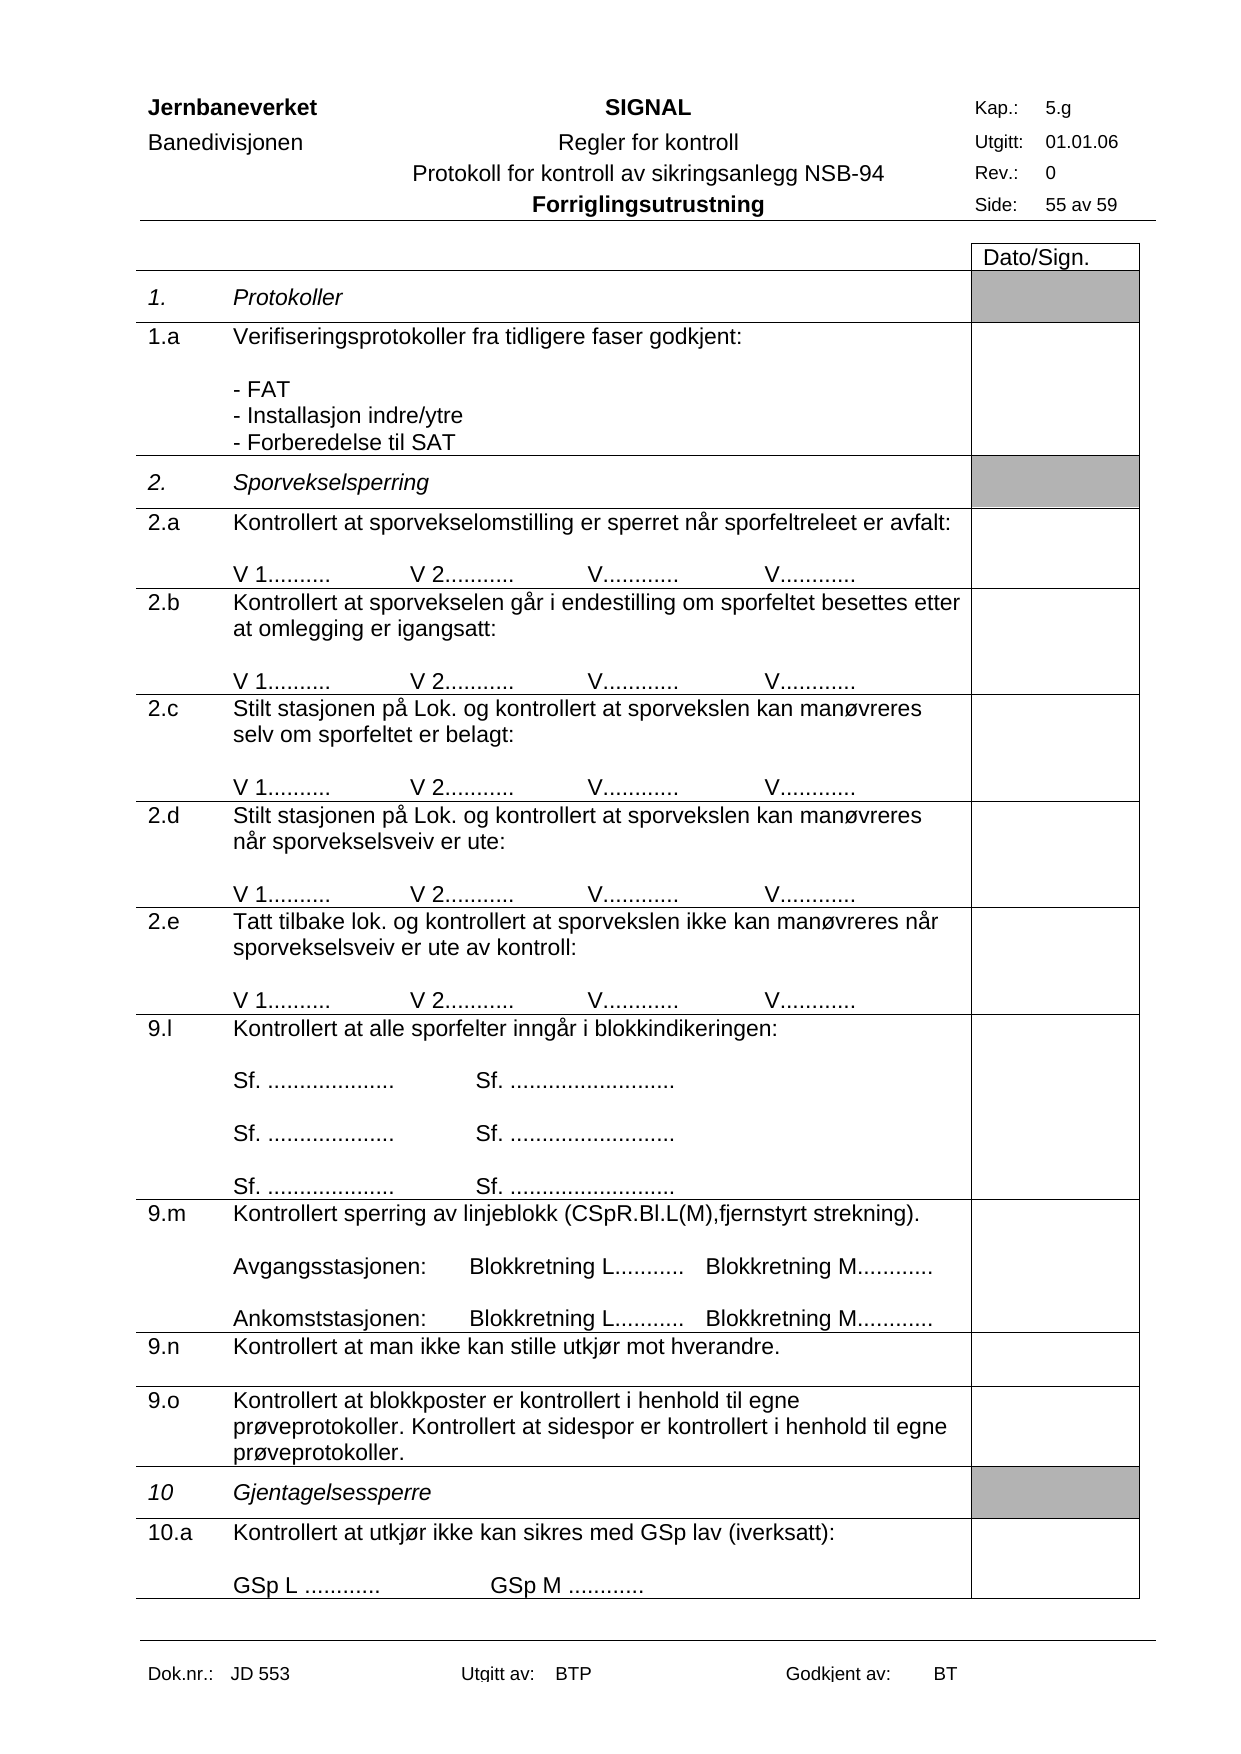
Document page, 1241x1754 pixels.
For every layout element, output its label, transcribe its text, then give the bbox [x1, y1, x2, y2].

table_cell [972, 1015, 1139, 1199]
table_header [136, 243, 222, 270]
table_cell 1. [136, 271, 222, 322]
table_cell [972, 1333, 1139, 1386]
table_cell Stilt stasjonen på Lok. og kontrollert at sporvekslen kan manøvreres selv om sporfeltet er belagt: V 1.......... V 2........... V............ V............ [222, 695, 971, 801]
table_cell 2. [136, 456, 222, 507]
table_cell 10.a [136, 1519, 222, 1598]
table_cell 2.b [136, 589, 222, 694]
table_cell 9.l [136, 1015, 222, 1199]
table_cell Gjentagelsessperre [222, 1467, 971, 1518]
table_cell 2.d [136, 802, 222, 907]
table_cell Kontrollert at blokkposter er kontrollert i henhold til egne prøveprotokoller. Kontrollert at sidespor er kontrollert i henhold til egne prøveprotokoller. [222, 1387, 971, 1466]
table_cell 2.a [136, 509, 222, 588]
table_cell 10 [136, 1467, 222, 1518]
table_cell Kontrollert at sporvekselomstilling er sperret når sporfeltreleet er avfalt: V 1.......... V 2........... V............ V............ [222, 509, 971, 588]
table_cell [972, 1387, 1139, 1466]
table_cell 2.c [136, 695, 222, 801]
table_cell [972, 589, 1139, 694]
table_cell Kontrollert at man ikke kan stille utkjør mot hverandre. [222, 1333, 971, 1386]
table_cell [972, 456, 1139, 507]
table_cell Kontrollert sperring av linjeblokk (CSpR.Bl.L(M),fjernstyrt strekning). Avgangsstasjonen: Blokkretning L........... Blokkretning M............ Ankomststasjonen: Blokkretning L........... Blokkretning M............ [222, 1200, 971, 1332]
table_cell [972, 908, 1139, 1013]
table_cell [972, 509, 1139, 588]
table_cell [972, 323, 1139, 455]
table_cell 9.o [136, 1387, 222, 1466]
table_cell Verifiseringsprotokoller fra tidligere faser godkjent: - FAT - Installasjon indre/ytre - Forberedelse til SAT [222, 323, 971, 455]
table_cell Kontrollert at alle sporfelter inngår i blokkindikeringen: Sf. .................... Sf. .......................... Sf. .................... Sf. .......................... Sf. .................... Sf. .......................... [222, 1015, 971, 1199]
table_cell 9.m [136, 1200, 222, 1332]
table_cell [972, 1519, 1139, 1598]
table_cell Protokoller [222, 271, 971, 322]
table_cell [972, 695, 1139, 801]
table_cell [972, 802, 1139, 907]
table_cell [972, 1467, 1139, 1518]
table_cell Sporvekselsperring [222, 456, 971, 507]
table_cell Tatt tilbake lok. og kontrollert at sporvekslen ikke kan manøvreres når sporvekselsveiv er ute av kontroll: V 1.......... V 2........... V............ V............ [222, 908, 971, 1013]
table_cell [972, 271, 1139, 322]
table_cell [972, 1200, 1139, 1332]
table_cell Kontrollert at sporvekselen går i endestilling om sporfeltet besettes etter at omlegging er igangsatt: V 1.......... V 2........... V............ V............ [222, 589, 971, 694]
table_header Dato/Sign. [972, 244, 1139, 270]
table_cell 9.n [136, 1333, 222, 1386]
table_cell 1.a [136, 323, 222, 455]
table_cell 2.e [136, 908, 222, 1013]
table_cell Kontrollert at utkjør ikke kan sikres med GSp lav (iverksatt): GSp L ............ GSp M ............ [222, 1519, 971, 1598]
table_header [222, 243, 971, 270]
table_cell Stilt stasjonen på Lok. og kontrollert at sporvekslen kan manøvreres når sporvekselsveiv er ute: V 1.......... V 2........... V............ V............ [222, 802, 971, 907]
